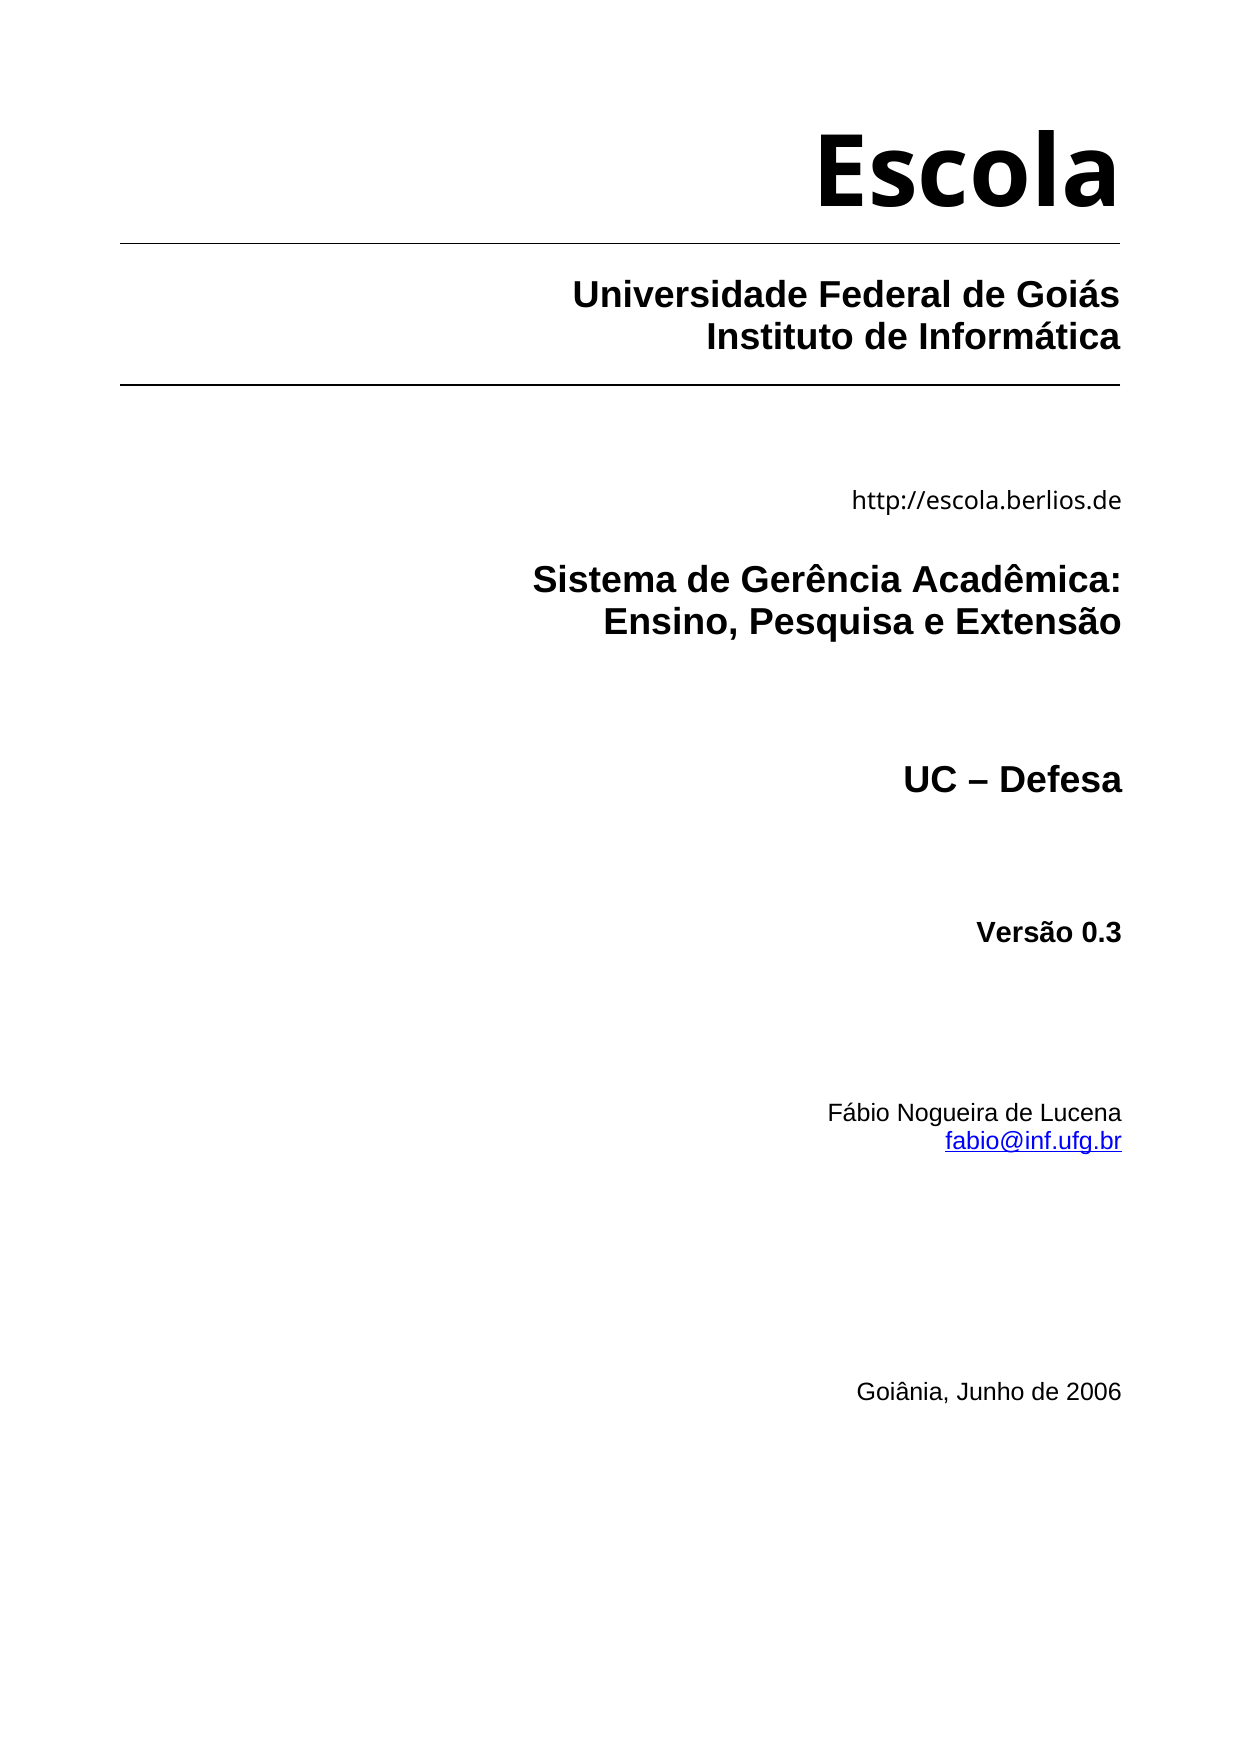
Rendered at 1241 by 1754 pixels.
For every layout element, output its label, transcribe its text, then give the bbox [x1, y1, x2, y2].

text Goiânia, Junho de 2006 [119, 1378, 1122, 1431]
text http://escola.berlios.de Sistema de Gerência Acadêmica: Ensino, Pesquisa e Extensão [119, 482, 1122, 642]
text Fábio Nogueira de Lucena fabio@inf.ufg.br [119, 1099, 1122, 1155]
text Versão 0.3 [119, 916, 1122, 949]
text UC – Defesa [119, 758, 1122, 800]
